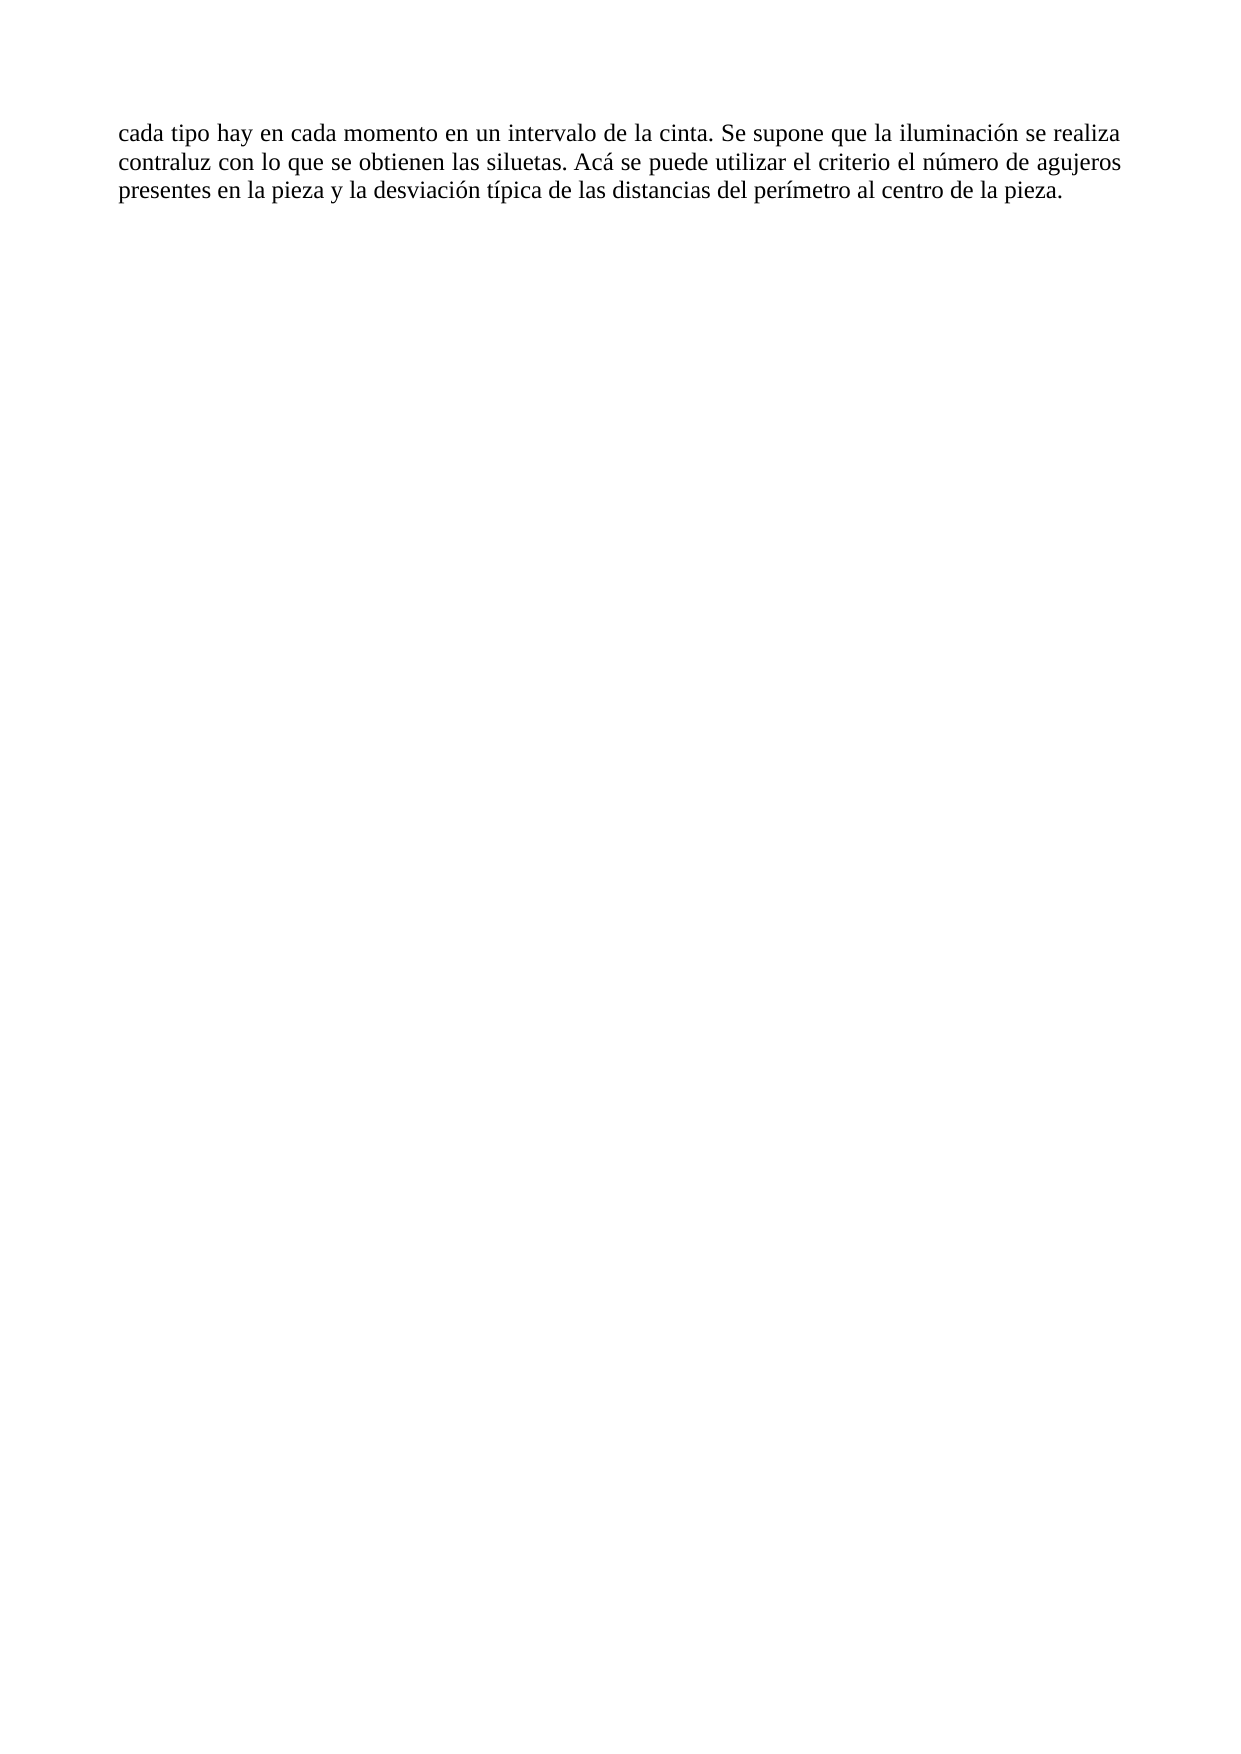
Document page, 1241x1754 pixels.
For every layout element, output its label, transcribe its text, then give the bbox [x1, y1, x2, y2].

text cada tipo hay en cada momento en un intervalo de la cinta. Se supone que la iluminación se realiza contraluz con lo que se obtienen las siluetas. Acá se puede utilizar el criterio el número de agujeros presentes en la pieza y la desviación típica de las distancias del perímetro al centro de la pieza. [118, 118, 1122, 204]
